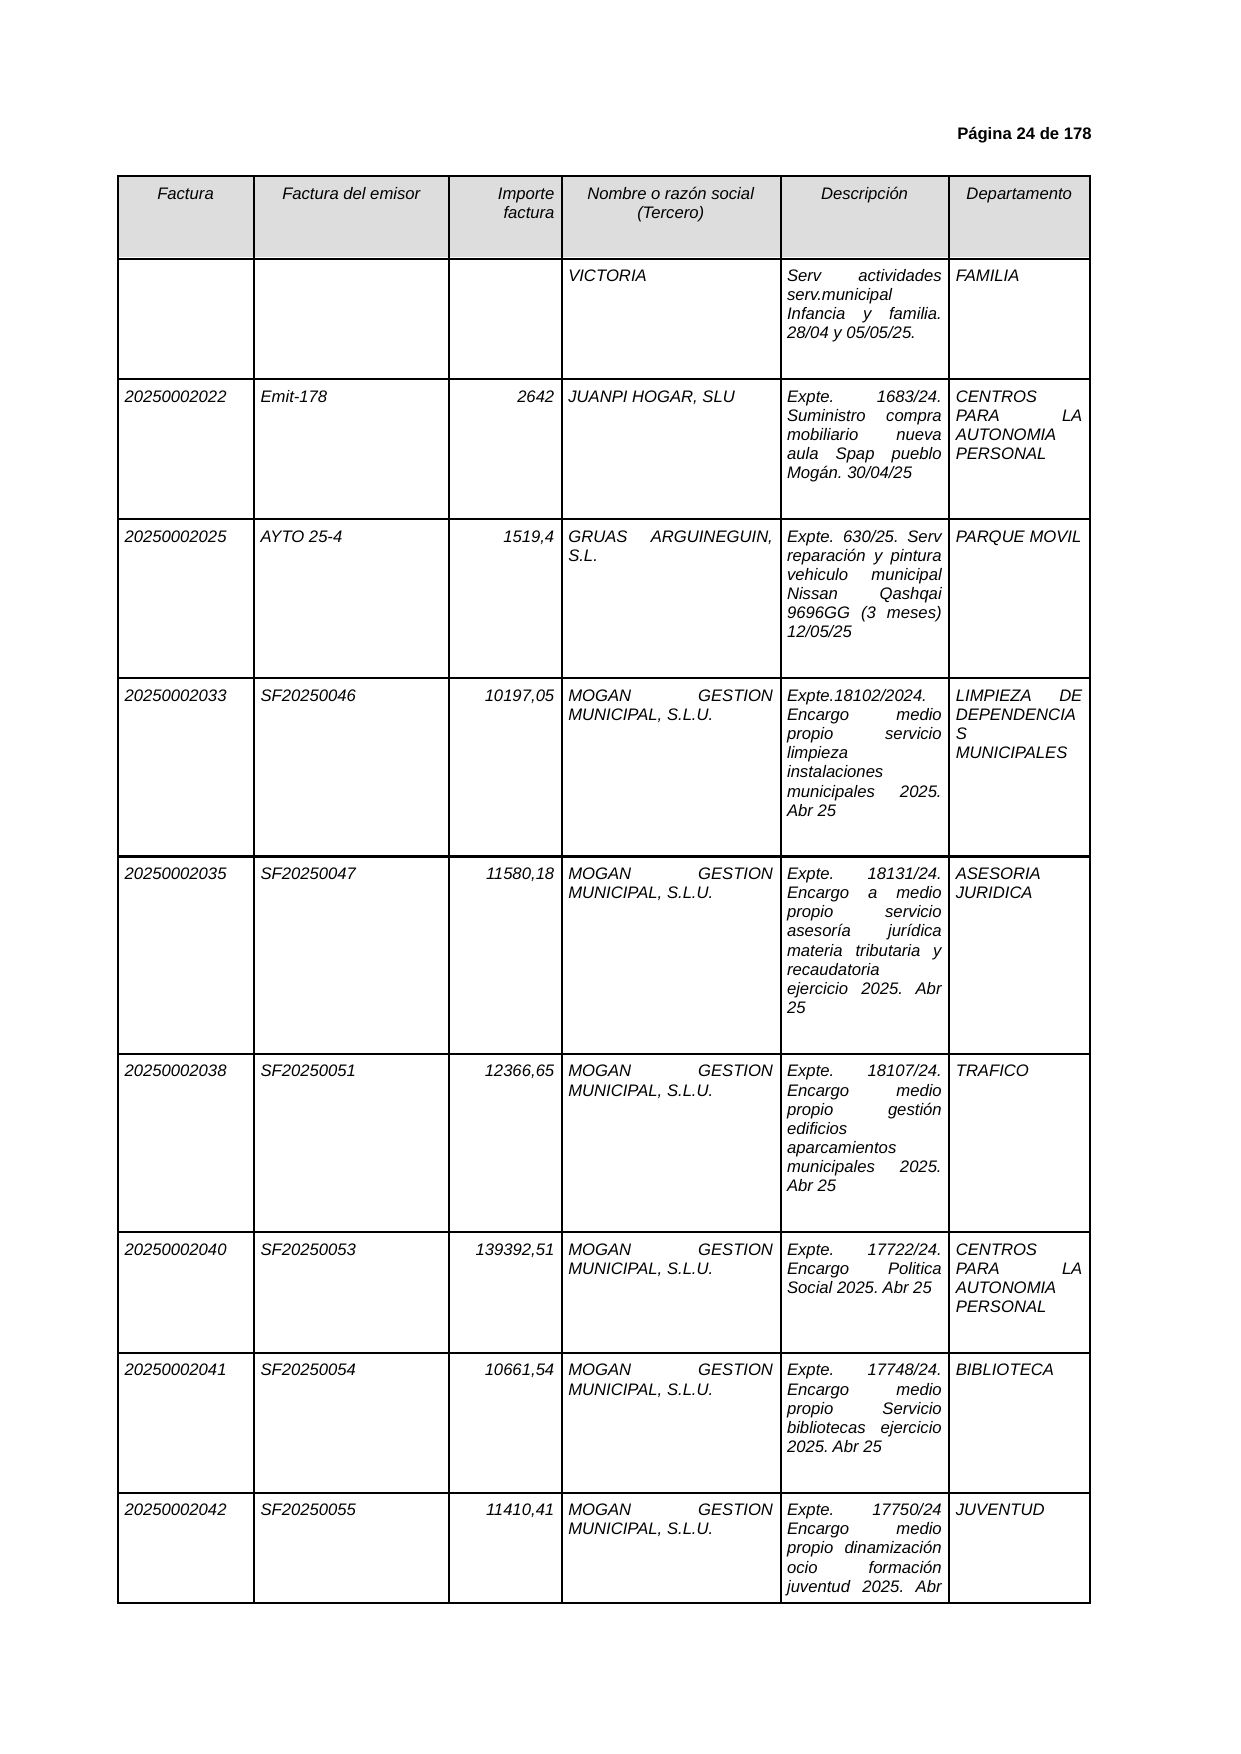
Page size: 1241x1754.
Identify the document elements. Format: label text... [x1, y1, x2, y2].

table_header Factura del emisor [255, 177, 448, 257]
table_cell [255, 260, 448, 378]
table_header Nombre o razón social (Tercero) [563, 177, 780, 257]
table_cell CENTROS PARA LA AUTONOMIA PERSONAL [950, 380, 1089, 518]
table_cell SF20250055 [255, 1494, 448, 1602]
table_cell TRAFICO [950, 1055, 1089, 1231]
table_cell VICTORIA [563, 260, 780, 378]
table_cell 20250002038 [119, 1055, 253, 1231]
table_header Departamento [950, 177, 1089, 257]
table_cell MOGAN GESTION MUNICIPAL, S.L.U. [563, 858, 780, 1053]
table_cell 10661,54 [450, 1354, 561, 1492]
table_cell Expte. 18131/24. Encargo a medio propio servicio asesoría jurídica materia tributaria y recaudatoria ejercicio 2025. Abr 25 [782, 858, 948, 1053]
table_cell LIMPIEZA DE DEPENDENCIAS MUNICIPALES [950, 679, 1089, 855]
table_cell 11580,18 [450, 858, 561, 1053]
table_cell 139392,51 [450, 1233, 561, 1352]
table_cell SF20250051 [255, 1055, 448, 1231]
table_cell FAMILIA [950, 260, 1089, 378]
table_cell ASESORIA JURIDICA [950, 858, 1089, 1053]
table_cell Expte. 17750/24 Encargo medio propio dinamización ocio formación juventud 2025. Abr [782, 1494, 948, 1602]
table_cell 11410,41 [450, 1494, 561, 1602]
table_cell Expte. 18107/24. Encargo medio propio gestión edificios aparcamientos municipales 2025. Abr 25 [782, 1055, 948, 1231]
table_cell Expte. 17722/24. Encargo Politica Social 2025. Abr 25 [782, 1233, 948, 1352]
table_cell MOGAN GESTION MUNICIPAL, S.L.U. [563, 1494, 780, 1602]
table_cell JUANPI HOGAR, SLU [563, 380, 780, 518]
table_cell JUVENTUD [950, 1494, 1089, 1602]
table_header Factura [119, 177, 253, 257]
table_cell 10197,05 [450, 679, 561, 855]
table_cell 1519,4 [450, 520, 561, 677]
table_cell MOGAN GESTION MUNICIPAL, S.L.U. [563, 1354, 780, 1492]
table_cell SF20250046 [255, 679, 448, 855]
table_cell 20250002025 [119, 520, 253, 677]
table_cell [119, 260, 253, 378]
table_cell Expte. 1683/24. Suministro compra mobiliario nueva aula Spap pueblo Mogán. 30/04/25 [782, 380, 948, 518]
table_cell Expte. 630/25. Serv reparación y pintura vehiculo municipal Nissan Qashqai 9696GG (3 meses) 12/05/25 [782, 520, 948, 677]
table_cell MOGAN GESTION MUNICIPAL, S.L.U. [563, 1055, 780, 1231]
table_cell PARQUE MOVIL [950, 520, 1089, 677]
table_cell CENTROS PARA LA AUTONOMIA PERSONAL [950, 1233, 1089, 1352]
table_cell GRUAS ARGUINEGUIN, S.L. [563, 520, 780, 677]
table_cell Expte. 17748/24. Encargo medio propio Servicio bibliotecas ejercicio 2025. Abr 25 [782, 1354, 948, 1492]
table_cell 2642 [450, 380, 561, 518]
table_cell Serv actividades serv.municipal Infancia y familia. 28/04 y 05/05/25. [782, 260, 948, 378]
table_cell SF20250054 [255, 1354, 448, 1492]
table_cell SF20250047 [255, 858, 448, 1053]
table_cell Expte.18102/2024. Encargo medio propio servicio limpieza instalaciones municipales 2025. Abr 25 [782, 679, 948, 855]
table_cell MOGAN GESTION MUNICIPAL, S.L.U. [563, 1233, 780, 1352]
table_cell 20250002035 [119, 858, 253, 1053]
table_cell 20250002033 [119, 679, 253, 855]
table_cell Emit-178 [255, 380, 448, 518]
table_cell AYTO 25-4 [255, 520, 448, 677]
table_cell [450, 260, 561, 378]
table_cell 20250002040 [119, 1233, 253, 1352]
table_cell 12366,65 [450, 1055, 561, 1231]
table_cell BIBLIOTECA [950, 1354, 1089, 1492]
table_cell MOGAN GESTION MUNICIPAL, S.L.U. [563, 679, 780, 855]
table_header Descripción [782, 177, 948, 257]
table_cell 20250002042 [119, 1494, 253, 1602]
table_cell SF20250053 [255, 1233, 448, 1352]
table_header Importe factura [450, 177, 561, 257]
table_cell 20250002041 [119, 1354, 253, 1492]
table_cell 20250002022 [119, 380, 253, 518]
